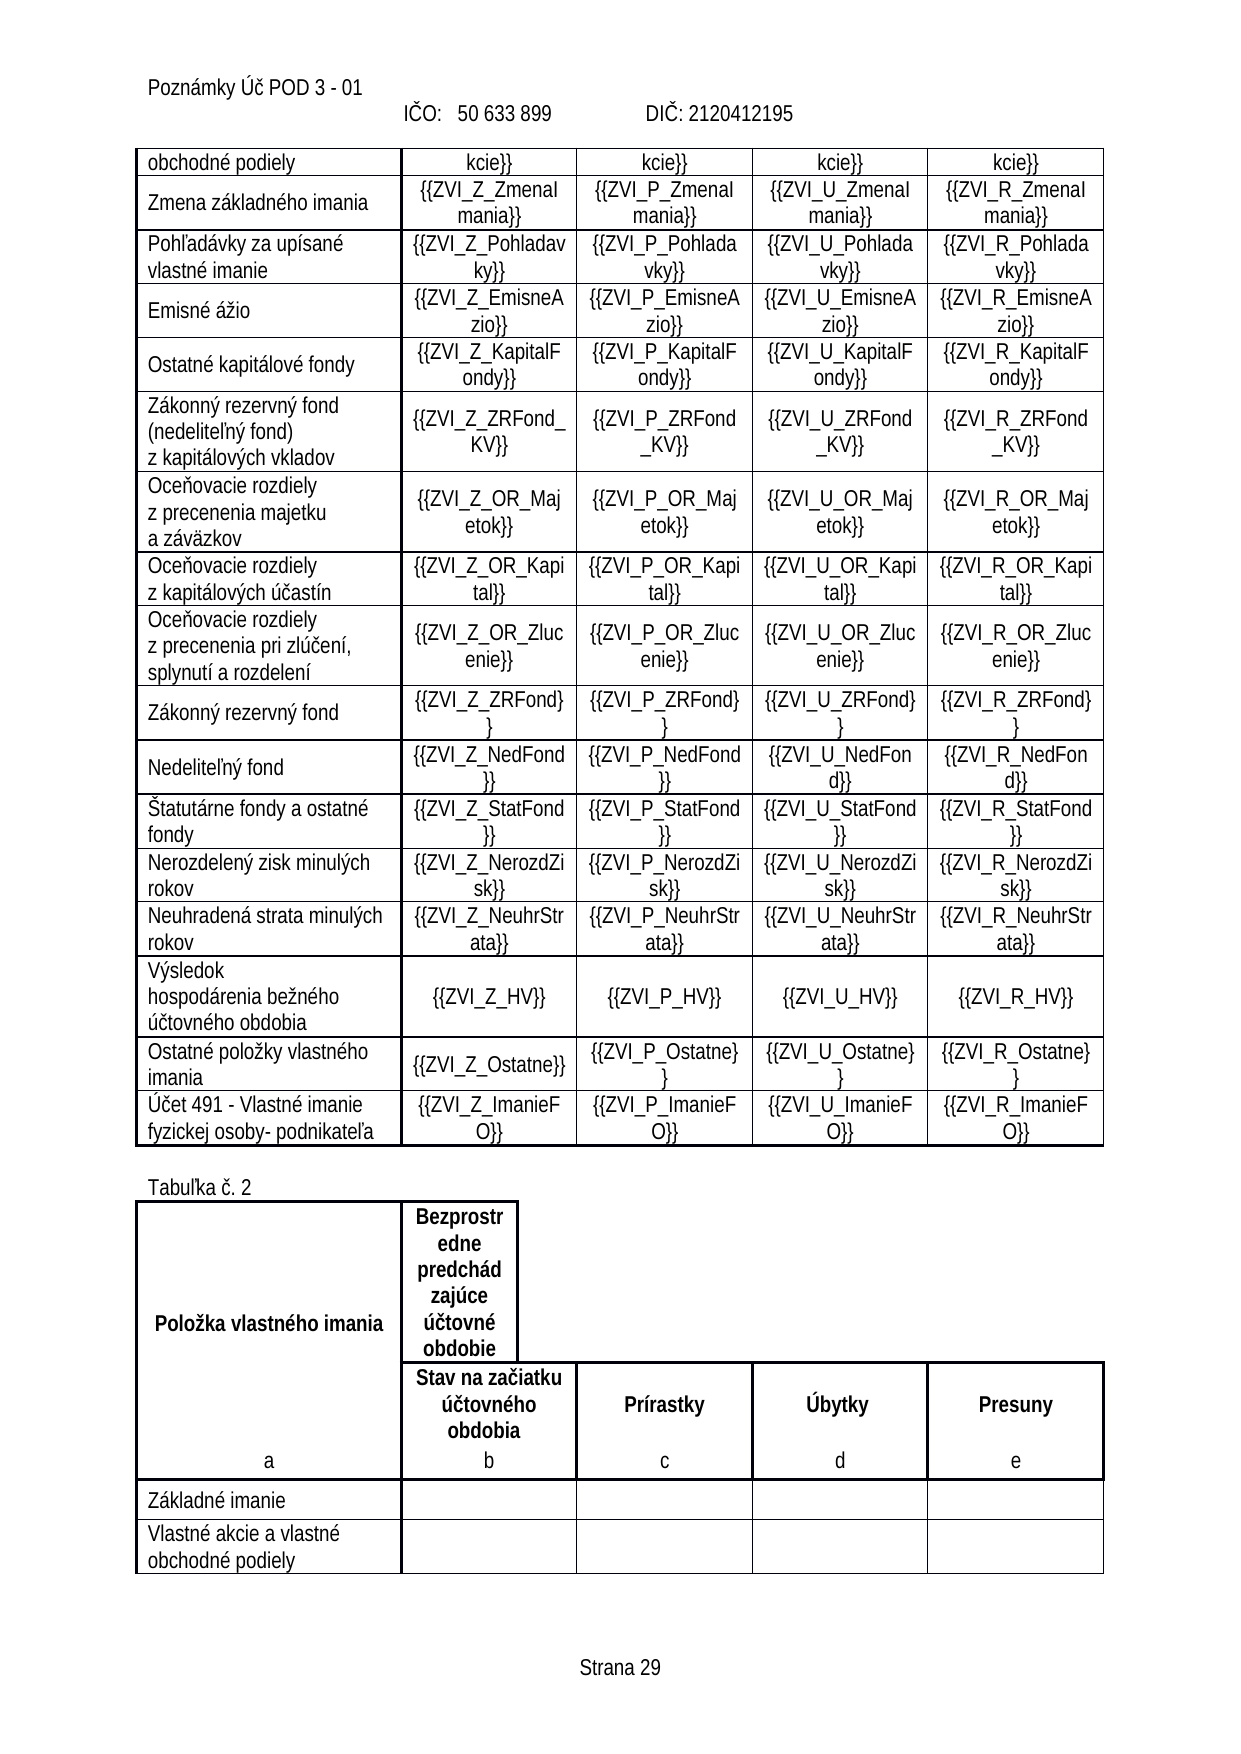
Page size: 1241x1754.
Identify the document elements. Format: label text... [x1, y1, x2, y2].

table_cell {{ZVI_P_NerozdZisk}} [577, 849, 752, 901]
table_cell {{ZVI_U_OR_Kapital}} [753, 553, 927, 605]
table_cell {{ZVI_U_ZRFond_KV}} [753, 392, 927, 471]
table_cell Úbytky [754, 1364, 926, 1443]
table_cell {{ZVI_R_KapitalFondy}} [928, 338, 1103, 391]
table_cell {{ZVI_R_ZRFond_KV}} [928, 392, 1103, 471]
table_cell [928, 1481, 1103, 1519]
table_cell {{ZVI_R_NeuhrStrata}} [928, 902, 1103, 955]
table_cell {{ZVI_P_ZRFond_KV}} [577, 392, 752, 471]
table_cell Neuhradená strata minulých rokov [138, 902, 400, 955]
table_cell {{ZVI_U_ZRFond}} [753, 686, 927, 739]
table_cell {{ZVI_P_EmisneAzio}} [577, 284, 752, 337]
table_cell {{ZVI_R_OR_Kapital}} [928, 553, 1103, 605]
table_cell {{ZVI_Z_EmisneAzio}} [403, 284, 576, 337]
table_cell {{ZVI_P_ImanieFO}} [577, 1091, 752, 1144]
table_cell {{ZVI_P_OR_Majetok}} [577, 472, 752, 551]
table_cell {{ZVI_Z_NeuhrStrata}} [403, 902, 576, 955]
table_cell {{ZVI_R_StatFond}} [928, 795, 1103, 847]
table_cell {{ZVI_R_ImanieFO}} [928, 1091, 1103, 1144]
table_header Položka vlastného imania [138, 1203, 400, 1443]
table_cell {{ZVI_Z_Ostatne}} [403, 1038, 576, 1090]
table_cell [577, 1520, 752, 1573]
table_cell Oceňovacie rozdiely z precenenia majetku a záväzkov [138, 472, 400, 551]
table_cell {{ZVI_Z_NedFond}} [403, 741, 576, 793]
table_cell Zákonný rezervný fond (nedeliteľný fond) z kapitálových vkladov [138, 392, 400, 471]
table_cell {{ZVI_P_OR_Zlucenie}} [577, 606, 752, 685]
table_cell {{ZVI_P_HV}} [577, 957, 752, 1036]
table_cell [928, 1520, 1103, 1573]
table_cell b [403, 1444, 575, 1478]
table_cell Oceňovacie rozdiely z kapitálových účastín [138, 553, 400, 605]
table_cell Účet 491 - Vlastné imanie fyzickej osoby- podnikateľa [138, 1091, 400, 1144]
table_cell Nedeliteľný fond [138, 741, 400, 793]
table_cell {{ZVI_U_OR_Majetok}} [753, 472, 927, 551]
text Tabuľka č. 2 [148, 1174, 1092, 1200]
table_cell {{ZVI_R_OR_Majetok}} [928, 472, 1103, 551]
table_cell kcie}} [753, 149, 927, 175]
table_cell {{ZVI_Z_KapitalFondy}} [403, 338, 576, 391]
table_cell {{ZVI_Z_Pohladavky}} [403, 231, 576, 283]
table_cell Stav na začiatku účtovného obdobia [403, 1364, 575, 1443]
table_cell {{ZVI_R_NerozdZisk}} [928, 849, 1103, 901]
table_cell {{ZVI_P_Ostatne}} [577, 1038, 752, 1090]
table_cell {{ZVI_U_ZmenaImania}} [753, 176, 927, 229]
table_cell {{ZVI_P_StatFond}} [577, 795, 752, 847]
table_cell {{ZVI_Z_ZRFond}} [403, 686, 576, 739]
table_cell [753, 1481, 927, 1519]
table_cell {{ZVI_P_Pohladavky}} [577, 231, 752, 283]
table_cell {{ZVI_R_Ostatne}} [928, 1038, 1103, 1090]
table_cell Štatutárne fondy a ostatné fondy [138, 795, 400, 847]
table_cell {{ZVI_R_Pohladavky}} [928, 231, 1103, 283]
table_cell Výsledok hospodárenia bežného účtovného obdobia [138, 957, 400, 1036]
table_cell Pohľadávky za upísané vlastné imanie [138, 231, 400, 283]
table_cell {{ZVI_P_NedFond}} [577, 741, 752, 793]
table_cell {{ZVI_P_OR_Kapital}} [577, 553, 752, 605]
table_cell {{ZVI_Z_ZRFond_KV}} [403, 392, 576, 471]
table_cell {{ZVI_U_NedFond}} [753, 741, 927, 793]
table_cell {{ZVI_U_ImanieFO}} [753, 1091, 927, 1144]
table_cell Základné imanie [138, 1481, 400, 1519]
table_cell {{ZVI_P_ZRFond}} [577, 686, 752, 739]
table_cell a [138, 1444, 400, 1478]
table_cell {{ZVI_Z_ImanieFO}} [403, 1091, 576, 1144]
table_cell {{ZVI_Z_HV}} [403, 957, 576, 1036]
table_cell {{ZVI_U_NeuhrStrata}} [753, 902, 927, 955]
table_cell Ostatné položky vlastného imania [138, 1038, 400, 1090]
table_cell [577, 1481, 752, 1519]
table_cell {{ZVI_R_ZRFond}} [928, 686, 1103, 739]
table_cell {{ZVI_R_HV}} [928, 957, 1103, 1036]
table_cell {{ZVI_Z_OR_Majetok}} [403, 472, 576, 551]
table_cell obchodné podiely [138, 149, 400, 175]
table_cell Vlastné akcie a vlastné obchodné podiely [138, 1520, 400, 1573]
table_cell {{ZVI_U_EmisneAzio}} [753, 284, 927, 337]
table_cell {{ZVI_Z_OR_Kapital}} [403, 553, 576, 605]
table_cell e [929, 1444, 1102, 1478]
table_cell Zákonný rezervný fond [138, 686, 400, 739]
table_cell kcie}} [403, 149, 576, 175]
table_cell Zmena základného imania [138, 176, 400, 229]
table_cell Nerozdelený zisk minulých rokov [138, 849, 400, 901]
table_cell {{ZVI_U_StatFond}} [753, 795, 927, 847]
table_cell {{ZVI_P_ZmenaImania}} [577, 176, 752, 229]
table_cell [753, 1520, 927, 1573]
table_header Bezprostredne predchádzajúce účtovné obdobie [403, 1203, 516, 1361]
table_cell {{ZVI_P_KapitalFondy}} [577, 338, 752, 391]
table_cell kcie}} [928, 149, 1103, 175]
table_cell {{ZVI_R_ZmenaImania}} [928, 176, 1103, 229]
table_cell Prírastky [578, 1364, 751, 1443]
table_cell {{ZVI_U_HV}} [753, 957, 927, 1036]
table_cell {{ZVI_U_NerozdZisk}} [753, 849, 927, 901]
table_cell {{ZVI_Z_OR_Zlucenie}} [403, 606, 576, 685]
table_cell Presuny [929, 1364, 1102, 1443]
table_cell c [578, 1444, 751, 1478]
table_cell [403, 1481, 576, 1519]
table_cell {{ZVI_Z_StatFond}} [403, 795, 576, 847]
table_cell d [754, 1444, 926, 1478]
table_cell Ostatné kapitálové fondy [138, 338, 400, 391]
table_cell {{ZVI_R_NedFond}} [928, 741, 1103, 793]
table_cell {{ZVI_U_Ostatne}} [753, 1038, 927, 1090]
table_cell {{ZVI_U_OR_Zlucenie}} [753, 606, 927, 685]
table_cell {{ZVI_Z_NerozdZisk}} [403, 849, 576, 901]
table_cell [403, 1520, 576, 1573]
table_cell Emisné ážio [138, 284, 400, 337]
table_cell {{ZVI_Z_ZmenaImania}} [403, 176, 576, 229]
table_cell {{ZVI_R_EmisneAzio}} [928, 284, 1103, 337]
table_cell {{ZVI_U_KapitalFondy}} [753, 338, 927, 391]
table_cell kcie}} [577, 149, 752, 175]
table_cell {{ZVI_U_Pohladavky}} [753, 231, 927, 283]
table_cell {{ZVI_P_NeuhrStrata}} [577, 902, 752, 955]
table_cell {{ZVI_R_OR_Zlucenie}} [928, 606, 1103, 685]
table_cell Oceňovacie rozdiely z precenenia pri zlúčení, splynutí a rozdelení [138, 606, 400, 685]
